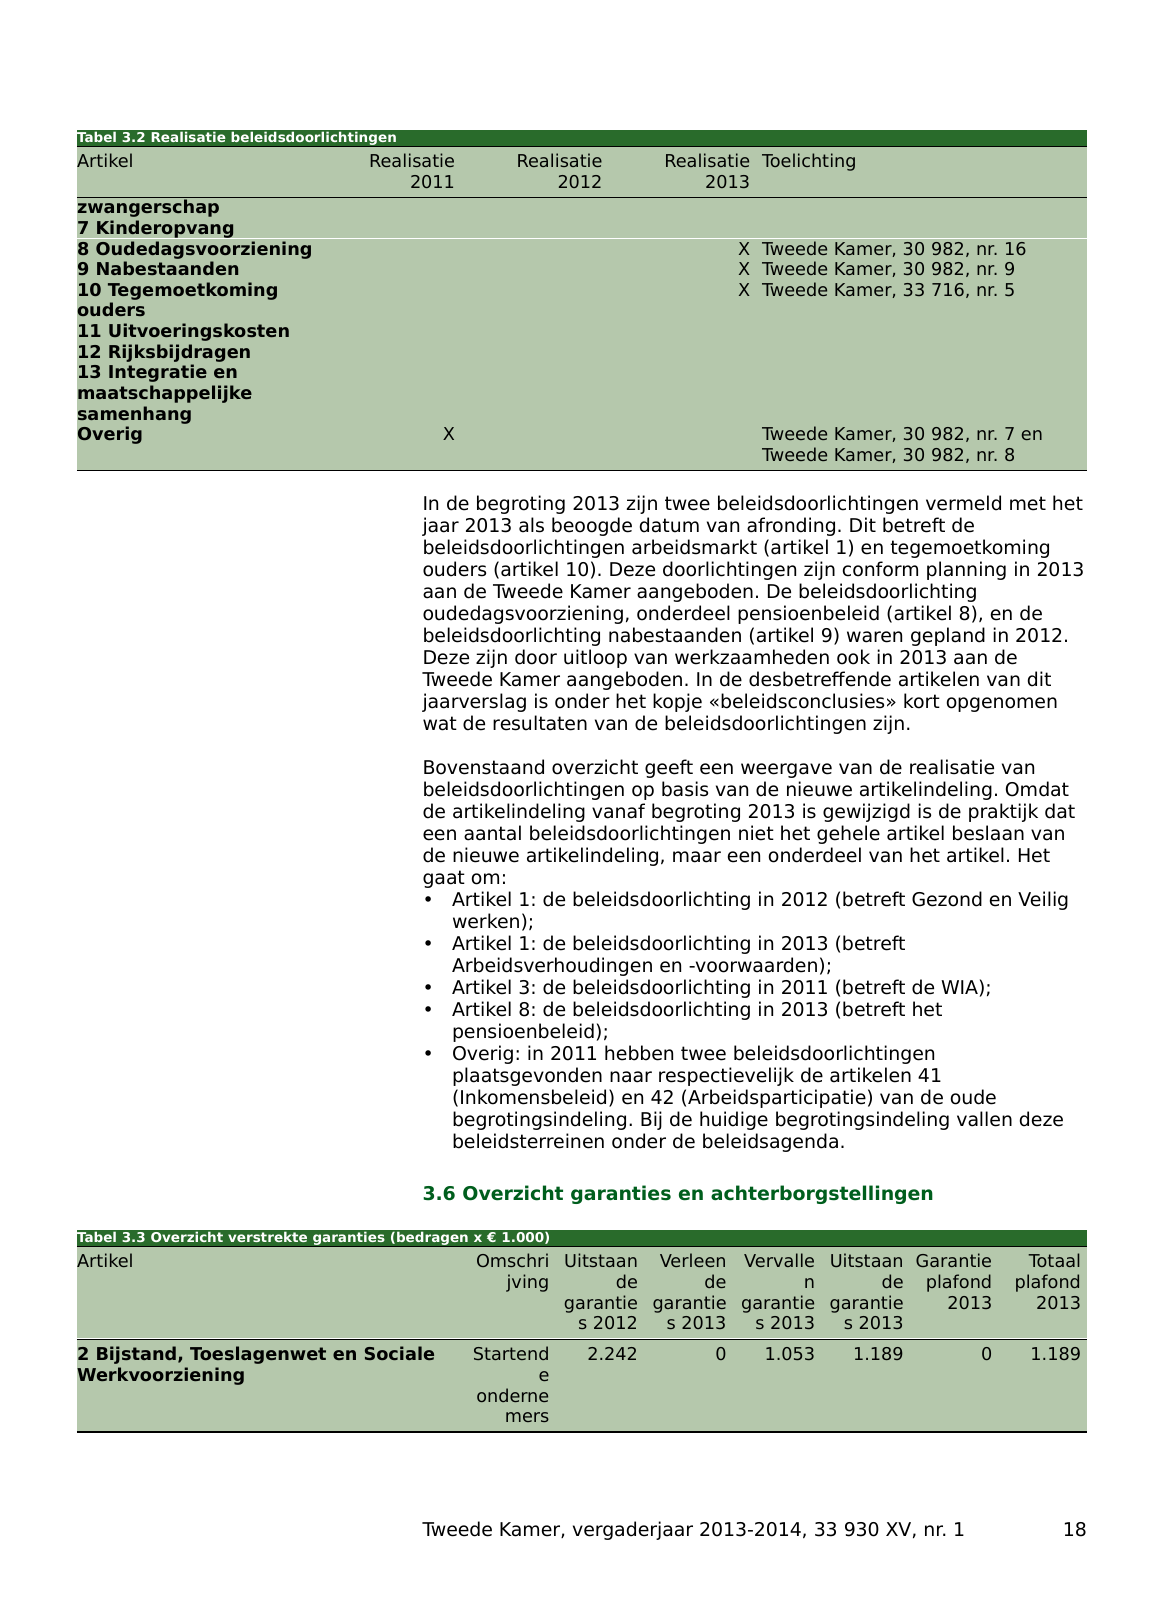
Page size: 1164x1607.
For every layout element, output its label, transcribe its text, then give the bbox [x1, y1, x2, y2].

table_cell [461, 424, 608, 470]
table_cell 2.242 [555, 1340, 644, 1431]
table_cell Realisatie 2012 [461, 147, 608, 197]
text • Artikel 1: de beleidsdoorlichting in 2012 (betreft Gezond en Veilig werken); [422, 889, 1087, 933]
table_cell [313, 198, 461, 218]
table_cell Overig [77, 424, 313, 470]
table_cell [608, 362, 756, 424]
table_cell Tweede Kamer, 30 982, nr. 7 en Tweede Kamer, 30 982, nr. 8 [756, 424, 1087, 470]
table_cell [461, 342, 608, 362]
table_cell Artikel [77, 147, 313, 197]
table_cell [461, 259, 608, 280]
table_cell [313, 218, 461, 238]
table_cell [461, 280, 608, 321]
table_cell Uitstaande garanties 2012 [555, 1247, 644, 1338]
table_cell [608, 321, 756, 342]
table_cell Tweede Kamer, 33 716, nr. 5 [756, 280, 1087, 321]
table_cell [756, 321, 1087, 342]
table_cell Tweede Kamer, 30 982, nr. 16 [756, 239, 1087, 259]
table_cell Omschrijving [466, 1247, 555, 1338]
table_cell [313, 342, 461, 362]
table_cell X [313, 424, 461, 470]
table_cell Startende ondernemers [466, 1340, 555, 1431]
table_cell Artikel [77, 1247, 466, 1338]
table_cell [313, 321, 461, 342]
table_cell [461, 198, 608, 218]
table_cell [313, 259, 461, 280]
table_cell Realisatie 2013 [608, 147, 756, 197]
table_cell 13 Integratie en maatschappelijke samenhang [77, 362, 313, 424]
table_cell X [608, 259, 756, 280]
table_cell Realisatie 2011 [313, 147, 461, 197]
table_cell [313, 280, 461, 321]
table_cell [608, 342, 756, 362]
table_cell [461, 218, 608, 238]
text Bovenstaand overzicht geeft een weergave van de realisatie van beleidsdoorlichtingen op basis van de nieuwe artikelindeling. Omdat de artikelindeling vanaf begroting 2013 is gewijzigd is de praktijk dat een aantal beleidsdoorlichtingen niet het gehele artikel beslaan van de nieuwe artikelindeling, maar een onderdeel van het artikel. Het gaat om: [422, 757, 1087, 889]
table_cell 11 Uitvoeringskosten [77, 321, 313, 342]
table_cell 1.053 [732, 1340, 821, 1431]
table_header Tabel 3.3 Overzicht verstrekte garanties (bedragen x € 1.000) [77, 1230, 1087, 1246]
table_cell 10 Tegemoetkoming ouders [77, 280, 313, 321]
text In de begroting 2013 zijn twee beleidsdoorlichtingen vermeld met het jaar 2013 als beoogde datum van afronding. Dit betreft de beleidsdoorlichtingen arbeidsmarkt (artikel 1) en tegemoetkoming ouders (artikel 10). Deze doorlichtingen zijn conform planning in 2013 aan de Tweede Kamer aangeboden. De beleidsdoorlichting oudedagsvoorziening, onderdeel pensioenbeleid (artikel 8), en de beleidsdoorlichting nabestaanden (artikel 9) waren gepland in 2012. Deze zijn door uitloop van werkzaamheden ook in 2013 aan de Tweede Kamer aangeboden. In de desbetreffende artikelen van dit jaarverslag is onder het kopje «beleidsconclusies» kort opgenomen wat de resultaten van de beleidsdoorlichtingen zijn. [422, 493, 1087, 735]
subtitle 3.6 Overzicht garanties en achterborgstellingen [422, 1183, 1087, 1205]
table_cell [608, 218, 756, 238]
table_cell [313, 239, 461, 259]
table_cell [756, 362, 1087, 424]
table_cell [756, 218, 1087, 238]
table_cell 1.189 [998, 1340, 1087, 1431]
table_cell [756, 342, 1087, 362]
table_cell Toelichting [756, 147, 1087, 197]
table_cell Tweede Kamer, 30 982, nr. 9 [756, 259, 1087, 280]
table_cell 12 Rijksbijdragen [77, 342, 313, 362]
table_cell 0 [909, 1340, 998, 1431]
table_cell 7 Kinderopvang [77, 218, 313, 238]
table_cell Garantieplafond 2013 [909, 1247, 998, 1338]
table_cell Totaal plafond 2013 [998, 1247, 1087, 1338]
table_cell [461, 239, 608, 259]
table_cell [608, 424, 756, 470]
table_cell Vervallen garanties 2013 [732, 1247, 821, 1338]
text • Overig: in 2011 hebben twee beleidsdoorlichtingen plaatsgevonden naar respectievelijk de artikelen 41 (Inkomensbeleid) en 42 (Arbeidsparticipatie) van de oude begrotingsindeling. Bij de huidige begrotingsindeling vallen deze beleidsterreinen onder de beleidsagenda. [422, 1043, 1087, 1153]
table_cell 1.189 [821, 1340, 909, 1431]
table_cell 2 Bijstand, Toeslagenwet en Sociale Werkvoorziening [77, 1340, 466, 1431]
table_cell [313, 362, 461, 424]
table_header Tabel 3.2 Realisatie beleidsdoorlichtingen [77, 130, 1087, 146]
table_cell [461, 321, 608, 342]
table_cell zwangerschap [77, 198, 313, 218]
table_cell [756, 198, 1087, 218]
table_cell [461, 362, 608, 424]
table_cell [608, 198, 756, 218]
text • Artikel 1: de beleidsdoorlichting in 2013 (betreft Arbeidsverhoudingen en -voorwaarden); [422, 933, 1087, 977]
table_cell 9 Nabestaanden [77, 259, 313, 280]
table_cell 0 [644, 1340, 732, 1431]
table_cell X [608, 280, 756, 321]
table_cell X [608, 239, 756, 259]
text • Artikel 3: de beleidsdoorlichting in 2011 (betreft de WIA); [422, 977, 1087, 999]
table_cell Verleende garanties 2013 [644, 1247, 732, 1338]
table_cell Uitstaande garanties 2013 [821, 1247, 909, 1338]
table_cell 8 Oudedagsvoorziening [77, 239, 313, 259]
text • Artikel 8: de beleidsdoorlichting in 2013 (betreft het pensioenbeleid); [422, 999, 1087, 1043]
